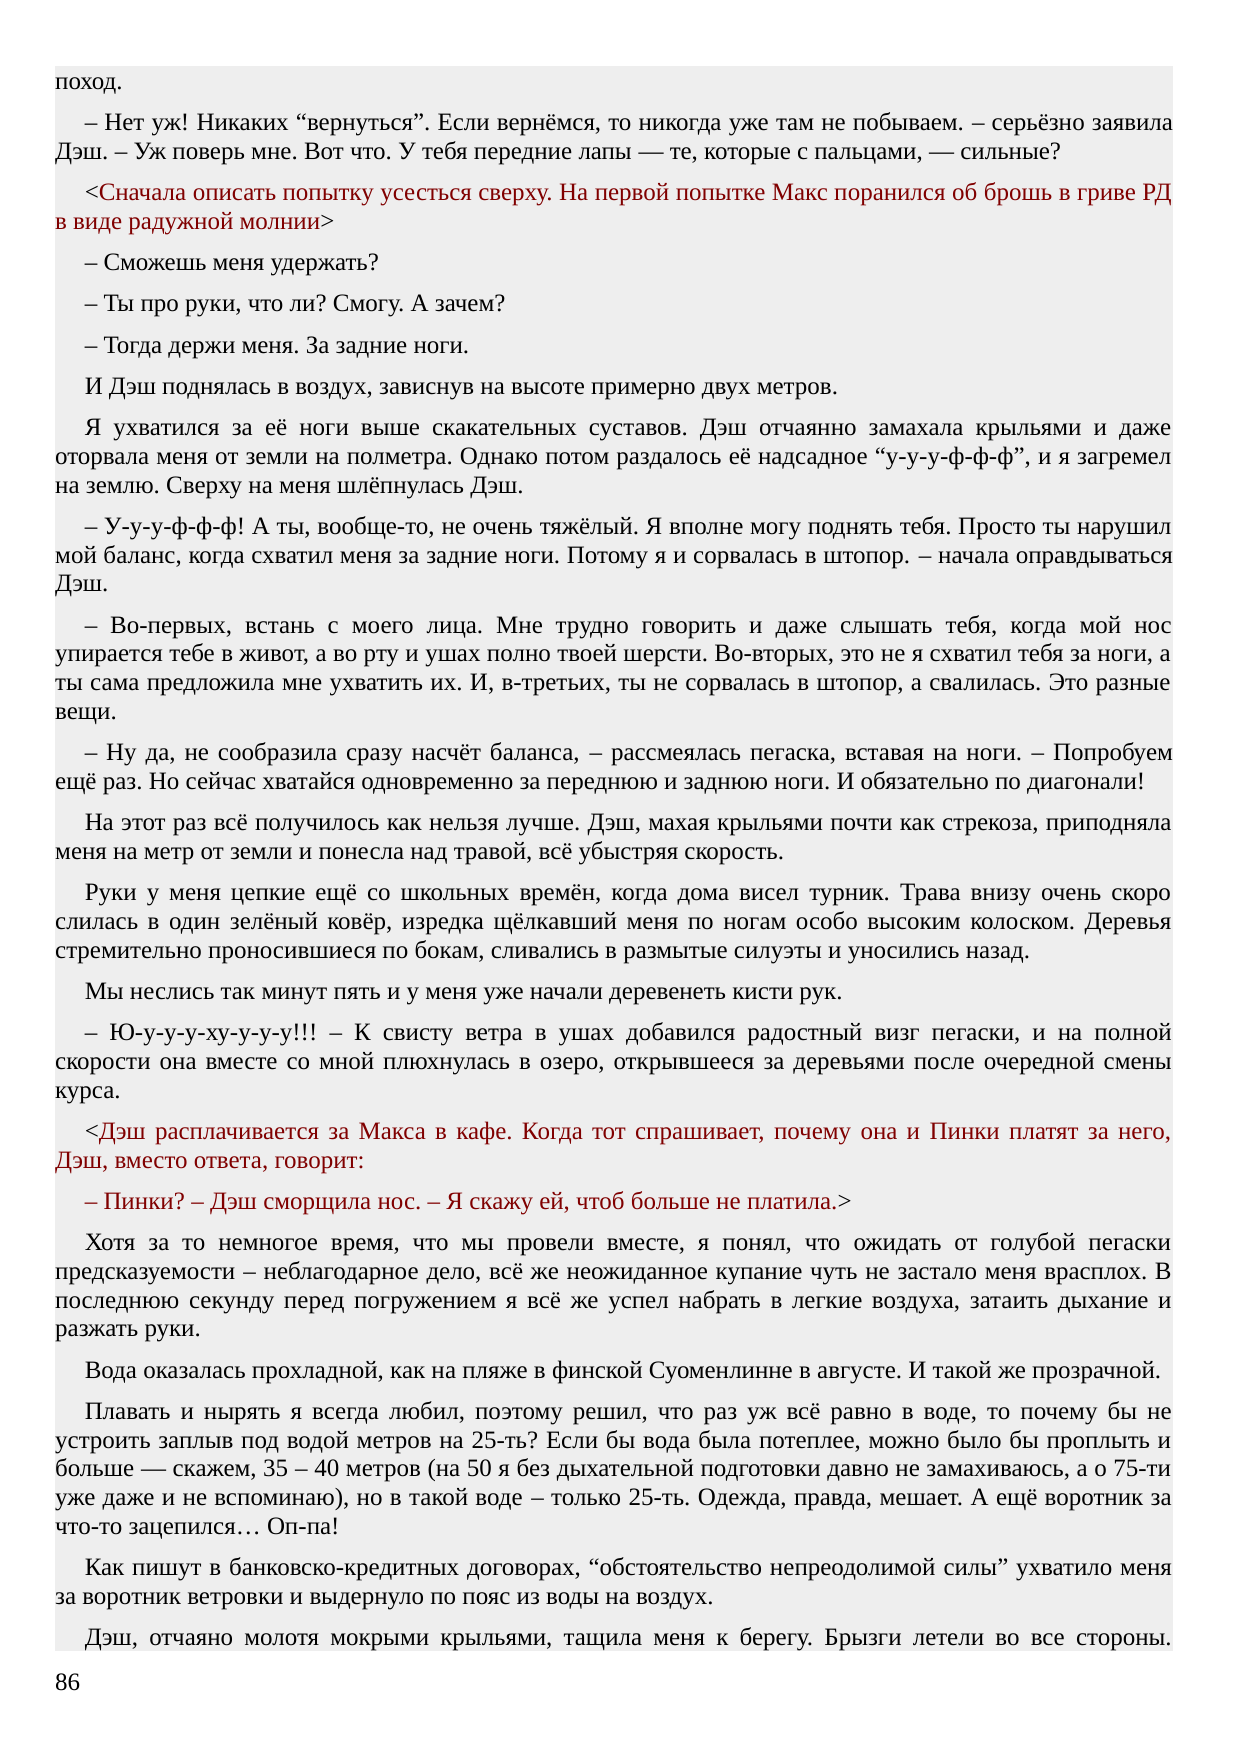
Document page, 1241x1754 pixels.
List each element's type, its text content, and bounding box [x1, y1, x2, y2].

text Я ухватился за её ноги выше скакательных суставов. Дэш отчаянно замахала крыльями и даже оторвала меня от земли на полметра. Однако потом раздалось её надсадное “у-у-у-ф-ф-ф”, и я загремел на землю. Сверху на меня шлёпнулась Дэш. [55, 412, 1173, 498]
text Мы неслись так минут пять и у меня уже начали деревенеть кисти рук. [55, 976, 1173, 1005]
text – Ю-у-у-у-ху-у-у-у!!! – К свисту ветра в ушах добавился радостный визг пегаски, и на полной скорости она вместе со мной плюхнулась в озеро, открывшееся за деревьями после очередной смены курса. [55, 1017, 1173, 1103]
text Дэш, отчаяно молотя мокрыми крыльями, тащила меня к берегу. Брызги летели во все стороны. [55, 1622, 1173, 1651]
text – Во-первых, встань с моего лица. Мне трудно говорить и даже слышать тебя, когда мой нос упирается тебе в живот, а во рту и ушах полно твоей шерсти. Во-вторых, это не я схватил тебя за ноги, а ты сама предложила мне ухватить их. И, в-третьих, ты не сорвалась в штопор, а свалилась. Это разные вещи. [55, 610, 1173, 725]
text Руки у меня цепкие ещё со школьных времён, когда дома висел турник. Трава внизу очень скоро слилась в один зелёный ковёр, изредка щёлкавший меня по ногам особо высоким колоском. Деревья стремительно проносившиеся по бокам, сливались в размытые силуэты и уносились назад. [55, 877, 1173, 963]
text поход. [55, 66, 1173, 95]
text – Ну да, не сообразила сразу насчёт баланса, – рассмеялась пегаска, вставая на ноги. – Попробуем ещё раз. Но сейчас хватайся одновременно за переднюю и заднюю ноги. И обязательно по диагонали! [55, 737, 1173, 795]
text – Сможешь меня удержать? [55, 247, 1173, 276]
text <Cначала описать попытку усесться сверху. На первой попытке Макс поранился об брошь в гриве РД в виде радужной молнии> [55, 177, 1173, 235]
text – Пинки? – Дэш сморщила нос. – Я скажу ей, чтоб больше не платила.> [55, 1186, 1173, 1215]
text Плавать и нырять я всегда любил, поэтому решил, что раз уж всё равно в воде, то почему бы не устроить заплыв под водой метров на 25-ть? Если бы вода была потеплее, можно было бы проплыть и больше — скажем, 35 – 40 метров (на 50 я без дыхательной подготовки давно не замахиваюсь, а о 75-ти уже даже и не вспоминаю), но в такой воде – только 25-ть. Одежда, правда, мешает. А ещё воротник за что-то зацепился… Оп-па! [55, 1396, 1173, 1540]
text На этот раз всё получилось как нельзя лучше. Дэш, махая крыльями почти как стрекоза, приподняла меня на метр от земли и понесла над травой, всё убыстряя скорость. [55, 807, 1173, 865]
text И Дэш поднялась в воздух, зависнув на высоте примерно двух метров. [55, 371, 1173, 400]
text – У-у-у-ф-ф-ф! А ты, вообще-то, не очень тяжёлый. Я вполне могу поднять тебя. Просто ты нарушил мой баланс, когда схватил меня за задние ноги. Потому я и сорвалась в штопор. – начала оправдываться Дэш. [55, 511, 1173, 597]
text Как пишут в банковско-кредитных договорах, “обстоятельство непреодолимой силы” ухватило меня за воротник ветровки и выдернуло по пояс из воды на воздух. [55, 1552, 1173, 1610]
text – Тогда держи меня. За задние ноги. [55, 330, 1173, 358]
text Вода оказалась прохладной, как на пляже в финской Суоменлинне в августе. И такой же прозрачной. [55, 1355, 1173, 1383]
text Хотя за то немногое время, что мы провели вместе, я понял, что ожидать от голубой пегаски предсказуемости – неблагодарное дело, всё же неожиданное купание чуть не застало меня врасплох. В последнюю секунду перед погружением я всё же успел набрать в легкие воздуха, затаить дыхание и разжать руки. [55, 1227, 1173, 1342]
text – Ты про руки, что ли? Смогу. А зачем? [55, 288, 1173, 317]
text – Нет уж! Никаких “вернуться”. Если вернёмся, то никогда уже там не побываем. – серьёзно заявила Дэш. – Уж поверь мне. Вот что. У тебя передние лапы — те, которые с пальцами, — сильные? [55, 107, 1173, 165]
text <Дэш расплачивается за Макса в кафе. Когда тот спрашивает, почему она и Пинки платят за него, Дэш, вместо ответа, говорит: [55, 1116, 1173, 1173]
